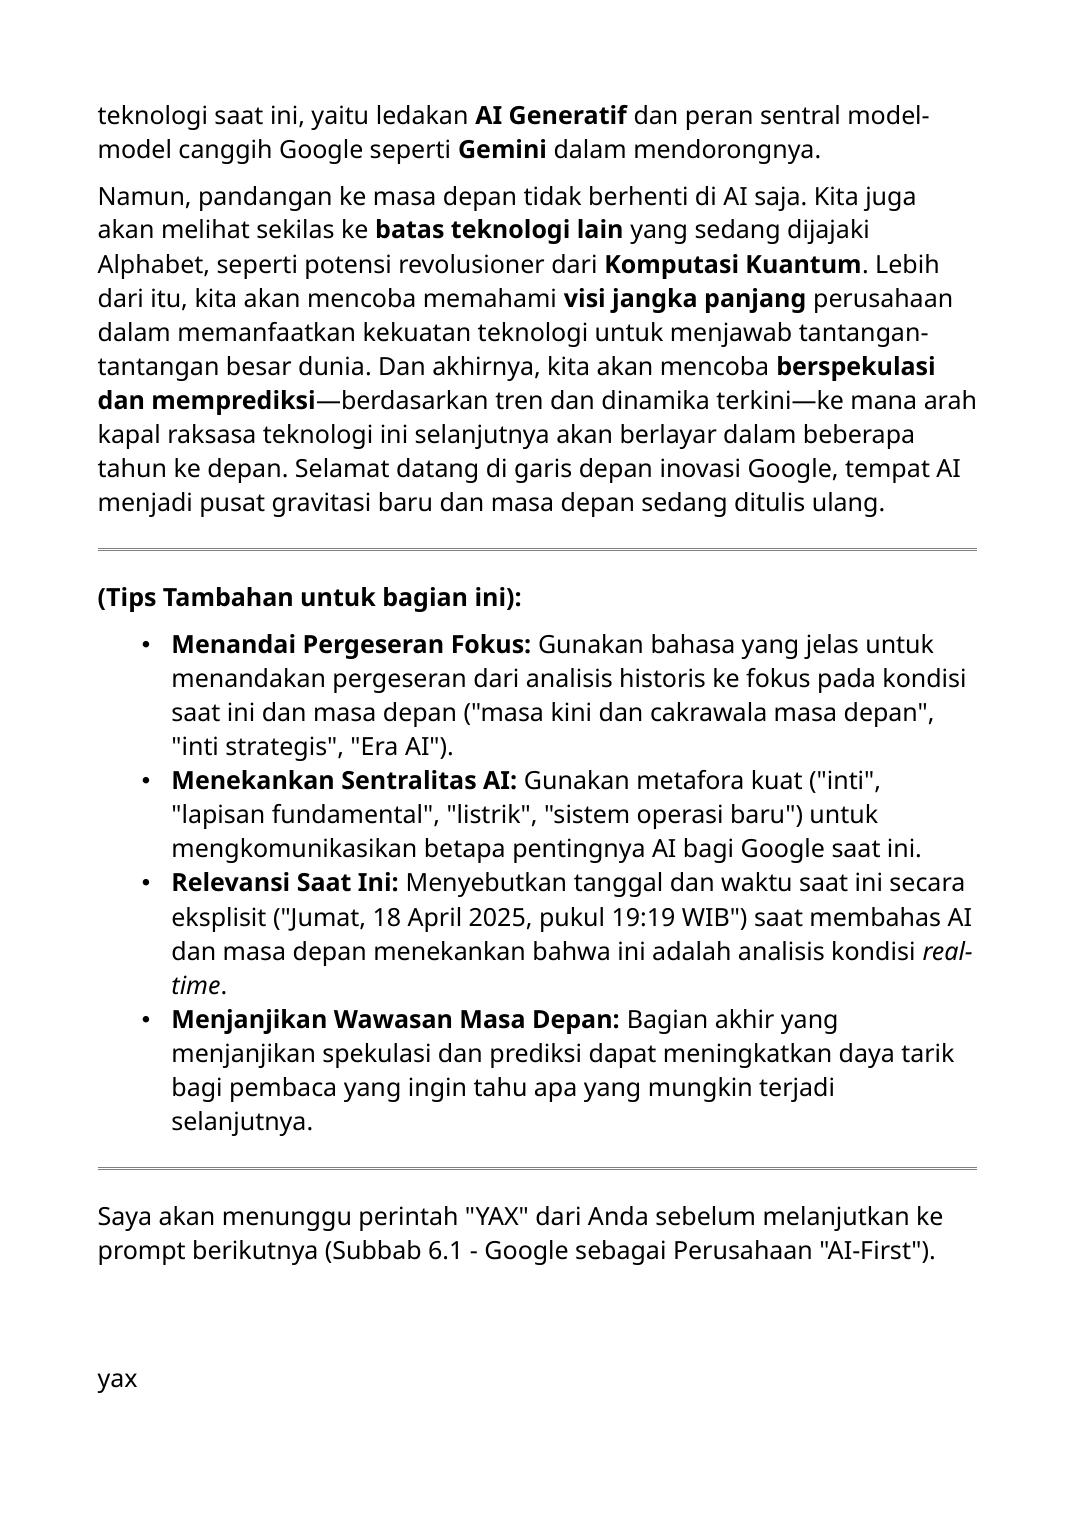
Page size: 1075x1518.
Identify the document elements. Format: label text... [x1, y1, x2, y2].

text (Tips Tambahan untuk bagian ini): [97, 580, 977, 614]
text yax [97, 1360, 977, 1394]
list Menjanjikan Wawasan Masa Depan: Bagian akhir yang menjanjikan spekulasi dan prediksi dapat meningkatkan daya tarik bagi pembaca yang ingin tahu apa yang mungkin terjadi selanjutnya. [142, 1001, 977, 1138]
list Menekankan Sentralitas AI: Gunakan metafora kuat ("inti", "lapisan fundamental", "listrik", "sistem operasi baru") untuk mengkomunikasikan betapa pentingnya AI bagi Google saat ini. [142, 763, 977, 865]
text Namun, pandangan ke masa depan tidak berhenti di AI saja. Kita juga akan melihat sekilas ke batas teknologi lain yang sedang dijajaki Alphabet, seperti potensi revolusioner dari Komputasi Kuantum. Lebih dari itu, kita akan mencoba memahami visi jangka panjang perusahaan dalam memanfaatkan kekuatan teknologi untuk menjawab tantangan-tantangan besar dunia. Dan akhirnya, kita akan mencoba berspekulasi dan memprediksi—berdasarkan tren dan dinamika terkini—ke mana arah kapal raksasa teknologi ini selanjutnya akan berlayar dalam beberapa tahun ke depan. Selamat datang di garis depan inovasi Google, tempat AI menjadi pusat gravitasi baru dan masa depan sedang ditulis ulang. [97, 178, 977, 519]
text teknologi saat ini, yaitu ledakan AI Generatif dan peran sentral model-model canggih Google seperti Gemini dalam mendorongnya. [97, 97, 977, 166]
text Saya akan menunggu perintah "YAX" dari Anda sebelum melanjutkan ke prompt berikutnya (Subbab 6.1 - Google sebagai Perusahaan "AI-First"). [97, 1199, 977, 1267]
list Relevansi Saat Ini: Menyebutkan tanggal dan waktu saat ini secara eksplisit ("Jumat, 18 April 2025, pukul 19:19 WIB") saat membahas AI dan masa depan menekankan bahwa ini adalah analisis kondisi real-time. [142, 865, 977, 1001]
list Menandai Pergeseran Fokus: Gunakan bahasa yang jelas untuk menandakan pergeseran dari analisis historis ke fokus pada kondisi saat ini dan masa depan ("masa kini dan cakrawala masa depan", "inti strategis", "Era AI"). [142, 627, 977, 763]
